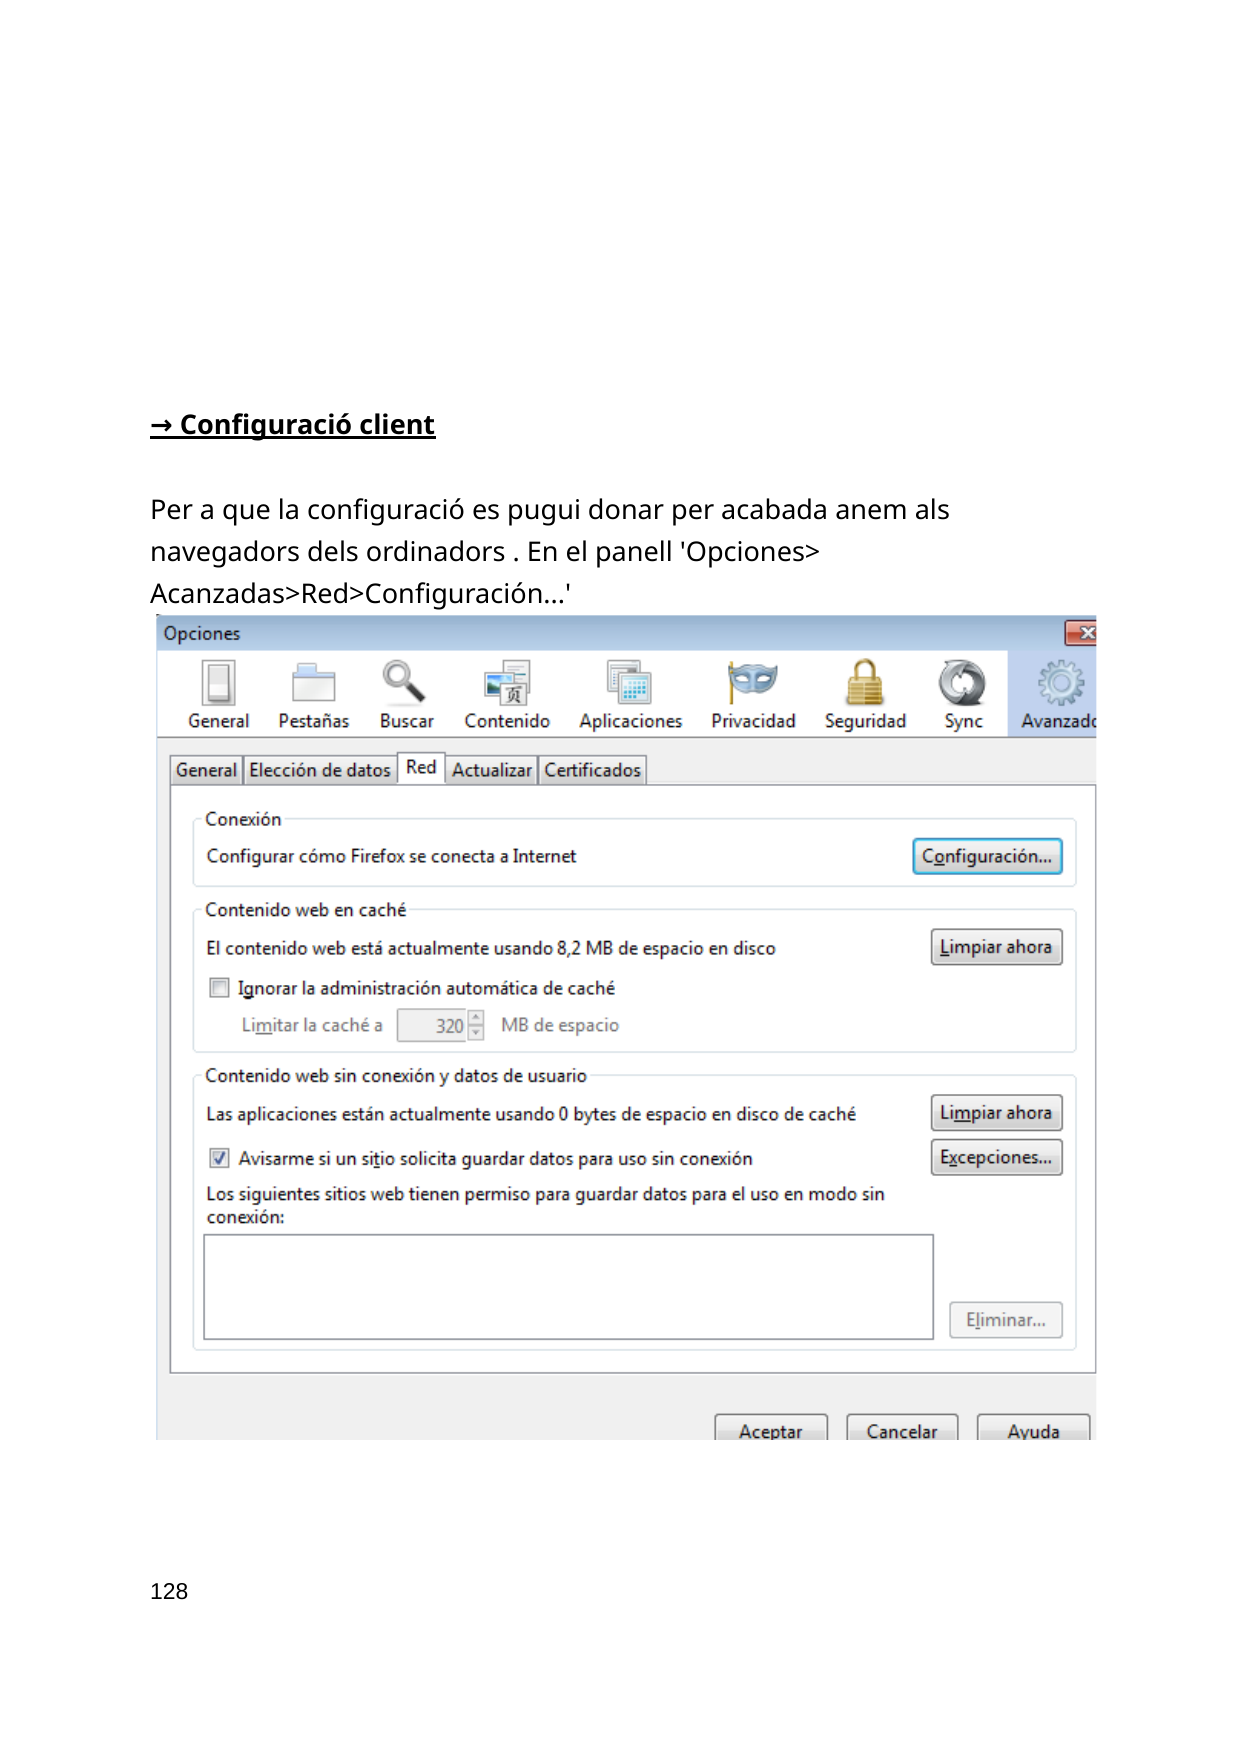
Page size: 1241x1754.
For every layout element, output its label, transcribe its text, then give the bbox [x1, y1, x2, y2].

text Per a que la configuració es pugui donar per acabada anem als navegadors dels ordinadors . En el panell 'Opciones> Acanzadas>Red>Configuración...' [150, 490, 1090, 612]
text → Configuració client [150, 405, 1090, 442]
picture [156, 614, 1097, 1440]
